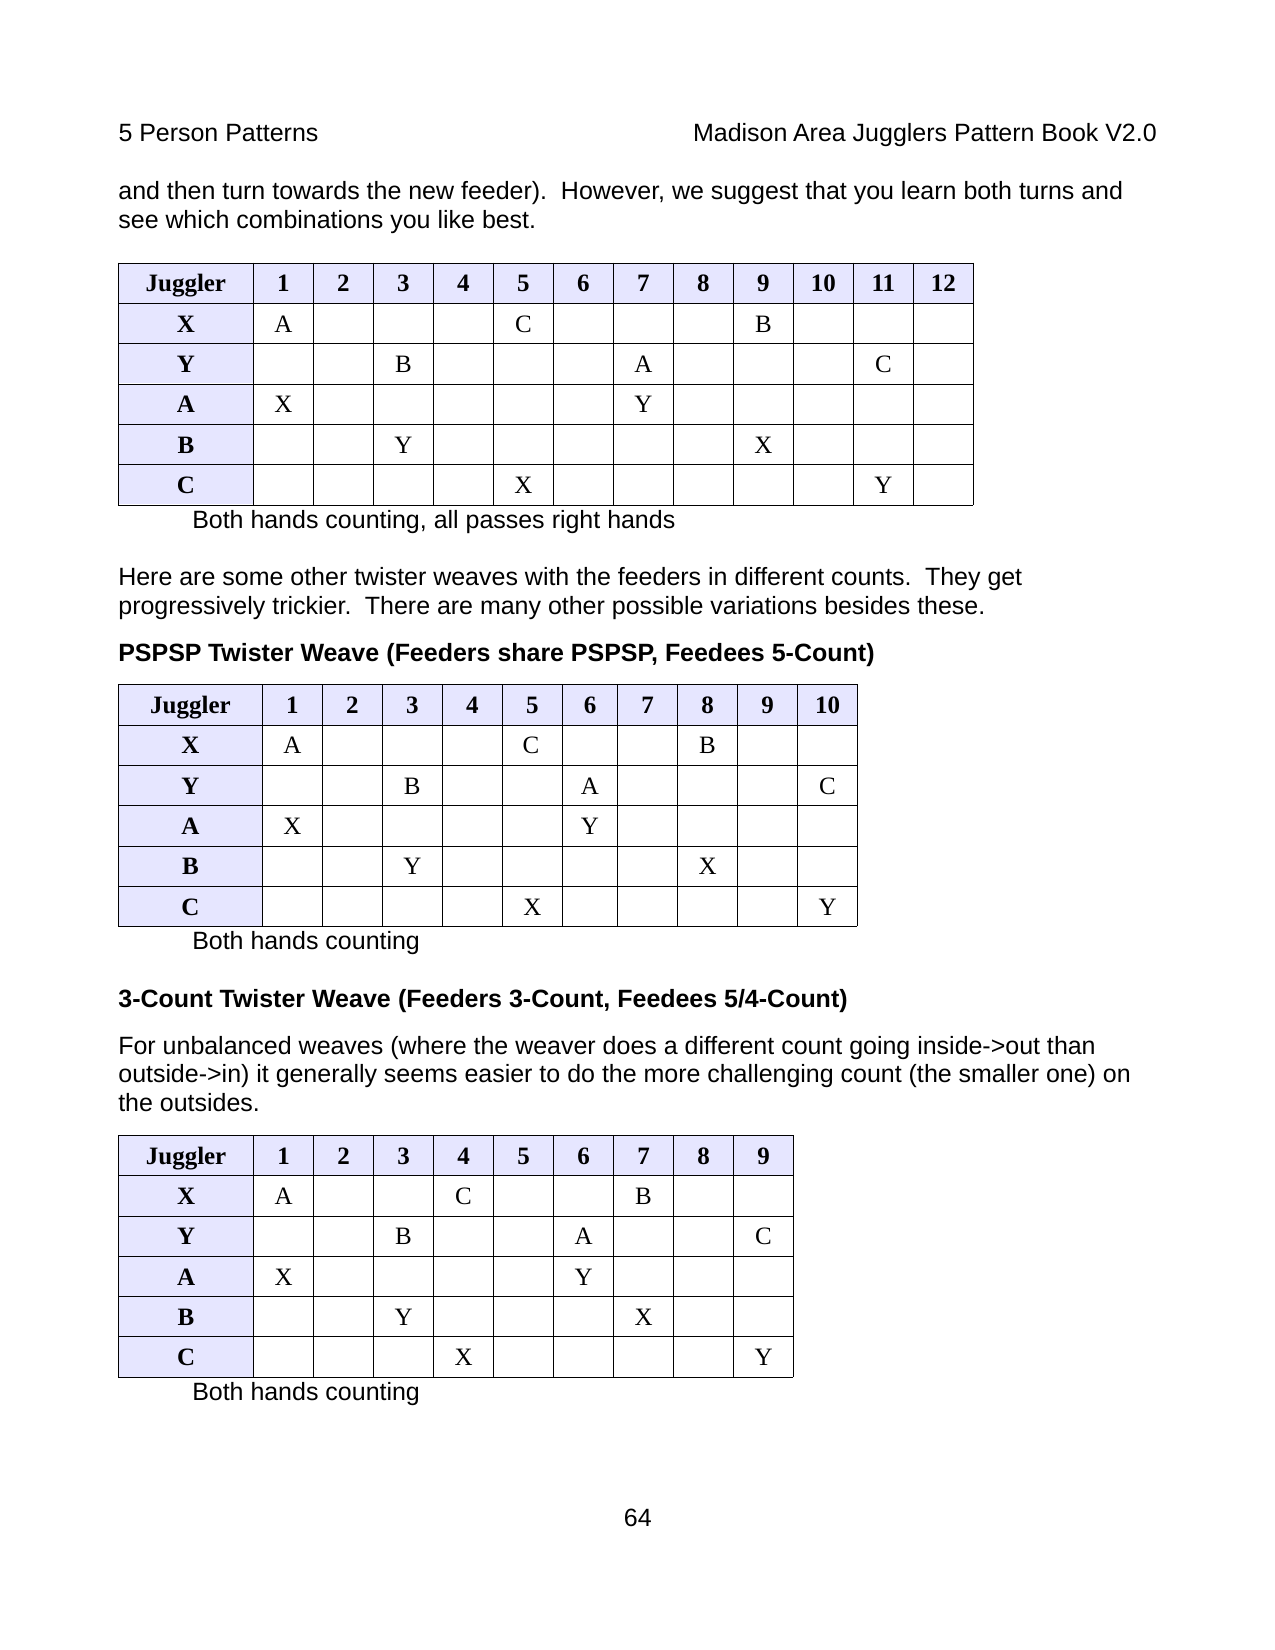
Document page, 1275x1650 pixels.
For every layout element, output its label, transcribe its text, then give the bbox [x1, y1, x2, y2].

table_cell X [119, 304, 253, 343]
text Both hands counting, all passes right hands [118, 504, 1157, 533]
table_cell [674, 1297, 733, 1336]
table_cell [563, 887, 617, 926]
table_header Juggler [119, 264, 253, 303]
table_cell [914, 425, 973, 464]
table_cell [674, 385, 733, 424]
table_header 1 [254, 1136, 313, 1175]
table_cell [314, 1337, 373, 1377]
table_cell [323, 887, 382, 926]
table_cell [434, 1217, 493, 1256]
table_cell Y [374, 1297, 433, 1336]
table_cell [323, 847, 382, 886]
table_cell Y [798, 887, 857, 926]
table_header 1 [254, 264, 313, 303]
table_cell [734, 385, 793, 424]
table_cell [494, 1176, 553, 1216]
table_cell X [119, 1176, 253, 1216]
table_cell X [494, 465, 553, 504]
table_cell B [678, 726, 737, 765]
table_cell [263, 887, 322, 926]
table_cell [374, 1337, 433, 1377]
table_cell [443, 726, 502, 765]
table_cell [254, 1297, 313, 1336]
table_cell [314, 465, 373, 504]
table_header 5 [494, 1136, 553, 1175]
table_cell [798, 726, 857, 765]
table_cell [734, 344, 793, 383]
table_cell [383, 806, 442, 846]
table_cell [674, 344, 733, 383]
table_cell [734, 465, 793, 504]
table_cell [794, 425, 853, 464]
table_cell [914, 465, 973, 504]
table_cell [443, 806, 502, 846]
table_header 1 [263, 685, 322, 725]
table_header 12 [914, 264, 973, 303]
text Both hands counting [118, 926, 1157, 955]
table_header 7 [618, 685, 677, 725]
table_header 3 [383, 685, 442, 725]
table_cell [323, 806, 382, 846]
table_header 5 [503, 685, 562, 725]
table_header Juggler [119, 685, 262, 725]
table_cell [554, 1176, 613, 1216]
table_cell [434, 344, 493, 383]
table_cell [678, 766, 737, 805]
table_cell [374, 304, 433, 343]
table_cell C [854, 344, 913, 383]
table_header 6 [563, 685, 617, 725]
table_cell A [119, 806, 262, 846]
table_cell [263, 766, 322, 805]
table_cell [734, 1257, 793, 1296]
table_cell [614, 304, 673, 343]
table_cell [614, 1257, 673, 1296]
table_cell [323, 726, 382, 765]
table_cell [314, 1176, 373, 1216]
table_header 4 [434, 264, 493, 303]
table_cell [494, 1337, 553, 1377]
table_cell [738, 766, 797, 805]
table_cell Y [854, 465, 913, 504]
table_cell B [119, 1297, 253, 1336]
table_cell X [119, 726, 262, 765]
table_cell X [254, 1257, 313, 1296]
table_header 6 [554, 264, 613, 303]
table_cell [374, 385, 433, 424]
table_header 8 [678, 685, 737, 725]
table_cell Y [563, 806, 617, 846]
table_cell [374, 465, 433, 504]
table_cell [618, 887, 677, 926]
table_cell [674, 304, 733, 343]
table_cell B [383, 766, 442, 805]
table_cell [674, 1176, 733, 1216]
table_cell [434, 304, 493, 343]
table_cell [254, 344, 313, 383]
table_header 7 [614, 264, 673, 303]
table_header 2 [314, 1136, 373, 1175]
table_cell [503, 847, 562, 886]
table_header 9 [734, 264, 793, 303]
table_cell [494, 385, 553, 424]
table_cell [494, 1217, 553, 1256]
table_cell B [119, 847, 262, 886]
table_cell [794, 465, 853, 504]
table_cell X [678, 847, 737, 886]
table_cell A [254, 304, 313, 343]
table_cell [434, 1297, 493, 1336]
table_cell [794, 385, 853, 424]
table_cell [503, 806, 562, 846]
table_cell B [734, 304, 793, 343]
table_header 8 [674, 264, 733, 303]
table_cell [554, 465, 613, 504]
table_cell [443, 847, 502, 886]
table_cell [618, 726, 677, 765]
table_cell [494, 1257, 553, 1296]
table_header 4 [443, 685, 502, 725]
table_cell [443, 766, 502, 805]
table_cell X [254, 385, 313, 424]
table_cell [554, 385, 613, 424]
table_cell [734, 1176, 793, 1216]
table_cell A [563, 766, 617, 805]
table_cell [914, 304, 973, 343]
table_header 2 [323, 685, 382, 725]
table_header 7 [614, 1136, 673, 1175]
table_cell [434, 1257, 493, 1296]
table_header 4 [434, 1136, 493, 1175]
table_cell C [798, 766, 857, 805]
table_cell X [503, 887, 562, 926]
table_cell [674, 1217, 733, 1256]
table_cell [554, 425, 613, 464]
table_cell [618, 847, 677, 886]
table_cell Y [119, 1217, 253, 1256]
table_header 9 [734, 1136, 793, 1175]
table_cell Y [614, 385, 673, 424]
table_cell C [119, 465, 253, 504]
table_cell [618, 806, 677, 846]
table_cell [494, 1297, 553, 1336]
table_cell X [434, 1337, 493, 1377]
table_cell Y [383, 847, 442, 886]
table_cell B [374, 1217, 433, 1256]
table_cell [854, 304, 913, 343]
table_cell [554, 1337, 613, 1377]
table_cell B [374, 344, 433, 383]
table_header 8 [674, 1136, 733, 1175]
table_cell [674, 465, 733, 504]
table_cell [738, 887, 797, 926]
table_cell [563, 726, 617, 765]
table_cell C [503, 726, 562, 765]
table_cell [614, 1337, 673, 1377]
table_cell [314, 304, 373, 343]
table_cell Y [734, 1337, 793, 1377]
table_cell [854, 425, 913, 464]
table_cell [614, 425, 673, 464]
table_cell [314, 425, 373, 464]
table_cell [254, 465, 313, 504]
table_header 10 [794, 264, 853, 303]
table_cell [314, 385, 373, 424]
table_cell [314, 1217, 373, 1256]
table_cell [554, 1297, 613, 1336]
table_cell [678, 806, 737, 846]
table_cell B [119, 425, 253, 464]
table_cell [263, 847, 322, 886]
table_cell [374, 1257, 433, 1296]
table_cell [678, 887, 737, 926]
table_cell C [434, 1176, 493, 1216]
table_cell X [263, 806, 322, 846]
table_cell A [554, 1217, 613, 1256]
table_cell A [254, 1176, 313, 1216]
table_cell [443, 887, 502, 926]
table_cell [674, 1337, 733, 1377]
table_cell A [119, 1257, 253, 1296]
table_cell A [263, 726, 322, 765]
table_cell C [119, 1337, 253, 1377]
table_cell [914, 344, 973, 383]
table_cell [614, 465, 673, 504]
table_header 2 [314, 264, 373, 303]
table_cell Y [554, 1257, 613, 1296]
table_header 10 [798, 685, 857, 725]
table_cell [563, 847, 617, 886]
table_cell [503, 766, 562, 805]
table_cell [554, 304, 613, 343]
table_header 11 [854, 264, 913, 303]
table_cell A [614, 344, 673, 383]
table_cell [854, 385, 913, 424]
table_header 3 [374, 264, 433, 303]
table_cell [374, 1176, 433, 1216]
table_header 6 [554, 1136, 613, 1175]
table_cell [794, 304, 853, 343]
table_cell [738, 806, 797, 846]
table_cell [254, 1217, 313, 1256]
text For unbalanced weaves (where the weaver does a different count going inside->out than outside->in) it generally seems easier to do the more challenging count (the smaller one) on the outsides. [118, 1031, 1157, 1117]
table_cell [383, 726, 442, 765]
table_cell C [734, 1217, 793, 1256]
table_header 9 [738, 685, 797, 725]
table_cell [738, 726, 797, 765]
table_cell [798, 847, 857, 886]
text Here are some other twister weaves with the feeders in different counts. They get progressively trickier. There are many other possible variations besides these. [118, 562, 1157, 619]
text PSPSP Twister Weave (Feeders share PSPSP, Feedees 5-Count) [118, 638, 1157, 666]
table_cell [434, 465, 493, 504]
table_cell C [494, 304, 553, 343]
table_cell X [614, 1297, 673, 1336]
text 3-Count Twister Weave (Feeders 3-Count, Feedees 5/4-Count) [118, 984, 1157, 1013]
table_cell Y [374, 425, 433, 464]
table_cell [554, 344, 613, 383]
text and then turn towards the new feeder). However, we suggest that you learn both turns and see which combinations you like best. [118, 176, 1157, 234]
table_cell [494, 425, 553, 464]
table_cell Y [119, 344, 253, 383]
table_cell [914, 385, 973, 424]
table_cell [434, 385, 493, 424]
table_cell A [119, 385, 253, 424]
table_cell [314, 344, 373, 383]
table_cell [674, 425, 733, 464]
table_cell [323, 766, 382, 805]
table_cell [254, 425, 313, 464]
table_cell [383, 887, 442, 926]
table_cell [494, 344, 553, 383]
table_cell Y [119, 766, 262, 805]
table_cell X [734, 425, 793, 464]
table_cell [314, 1297, 373, 1336]
table_header Juggler [119, 1136, 253, 1175]
table_cell [794, 344, 853, 383]
table_cell [738, 847, 797, 886]
table_header 3 [374, 1136, 433, 1175]
table_cell B [614, 1176, 673, 1216]
table_cell [674, 1257, 733, 1296]
table_cell [614, 1217, 673, 1256]
table_cell C [119, 887, 262, 926]
text Both hands counting [118, 1377, 1157, 1406]
table_cell [254, 1337, 313, 1377]
table_cell [734, 1297, 793, 1336]
table_cell [314, 1257, 373, 1296]
table_cell [434, 425, 493, 464]
table_cell [798, 806, 857, 846]
table_header 5 [494, 264, 553, 303]
table_cell [618, 766, 677, 805]
